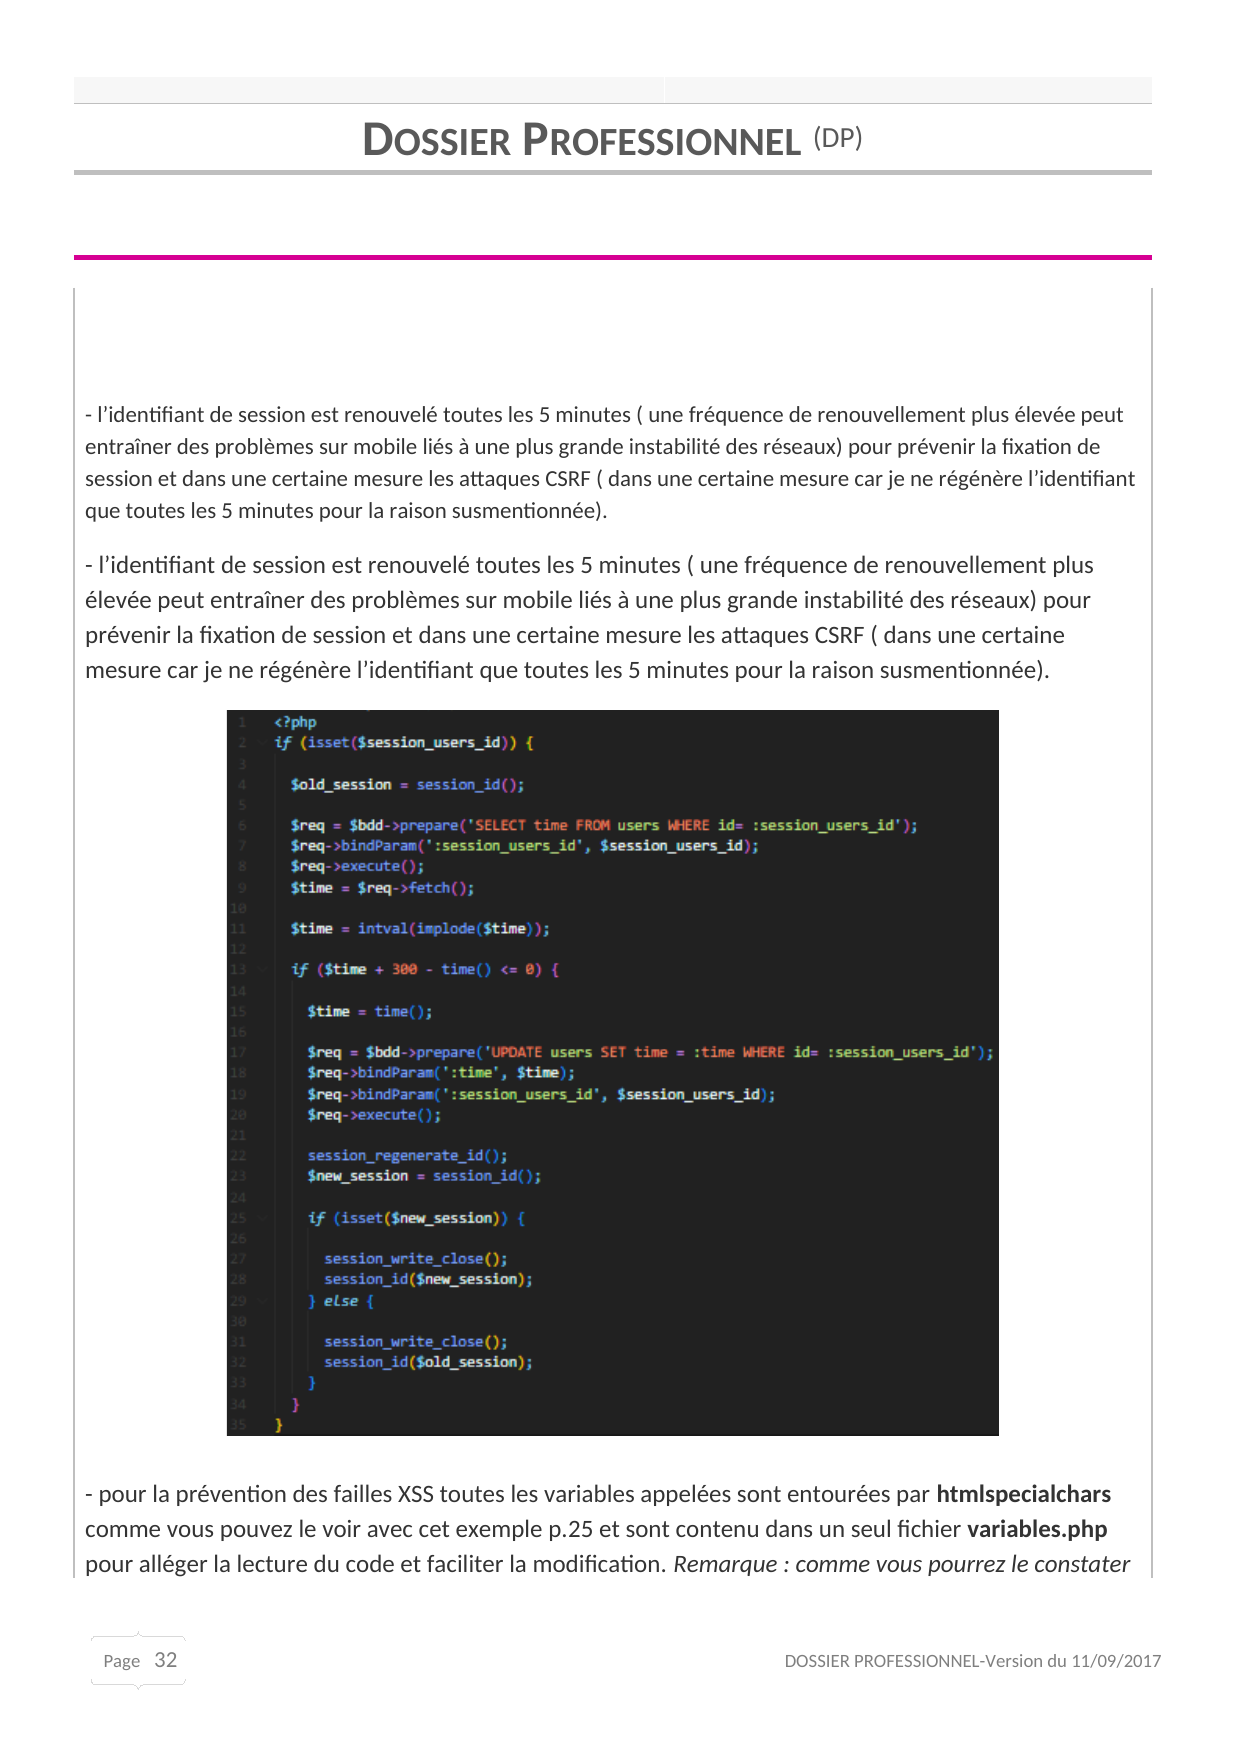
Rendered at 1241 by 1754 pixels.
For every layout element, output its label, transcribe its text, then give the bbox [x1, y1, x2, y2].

table_cell - l’identifiant de session est renouvelé toutes les 5 minutes ( une fréquence de renouvellement plus élevée peut entraîner des problèmes sur mobile liés à une plus grande instabilité des réseaux) pour prévenir la fixation de session et dans une certaine mesure les attaques CSRF ( dans une certaine mesure car je ne régénère l’identifiant que toutes les 5 minutes pour la raison susmentionnée). - l’identifiant de session est renouvelé toutes les 5 minutes ( une fréquence de renouvellement plus élevée peut entraîner des problèmes sur mobile liés à une plus grande instabilité des réseaux) pour prévenir la fixation de session et dans une certaine mesure les attaques CSRF ( dans une certaine mesure car je ne régénère l’identifiant que toutes les 5 minutes pour la raison susmentionnée). - pour la prévention des failles XSS toutes les variables appelées sont entourées par htmlspecialchars comme vous pouvez le voir avec cet exemple p.25 et sont contenu dans un seul fichier variables.php pour alléger la lecture du code et faciliter la modification. Remarque : comme vous pourrez le constater [75, 288, 1151, 1578]
picture [226, 710, 999, 1436]
